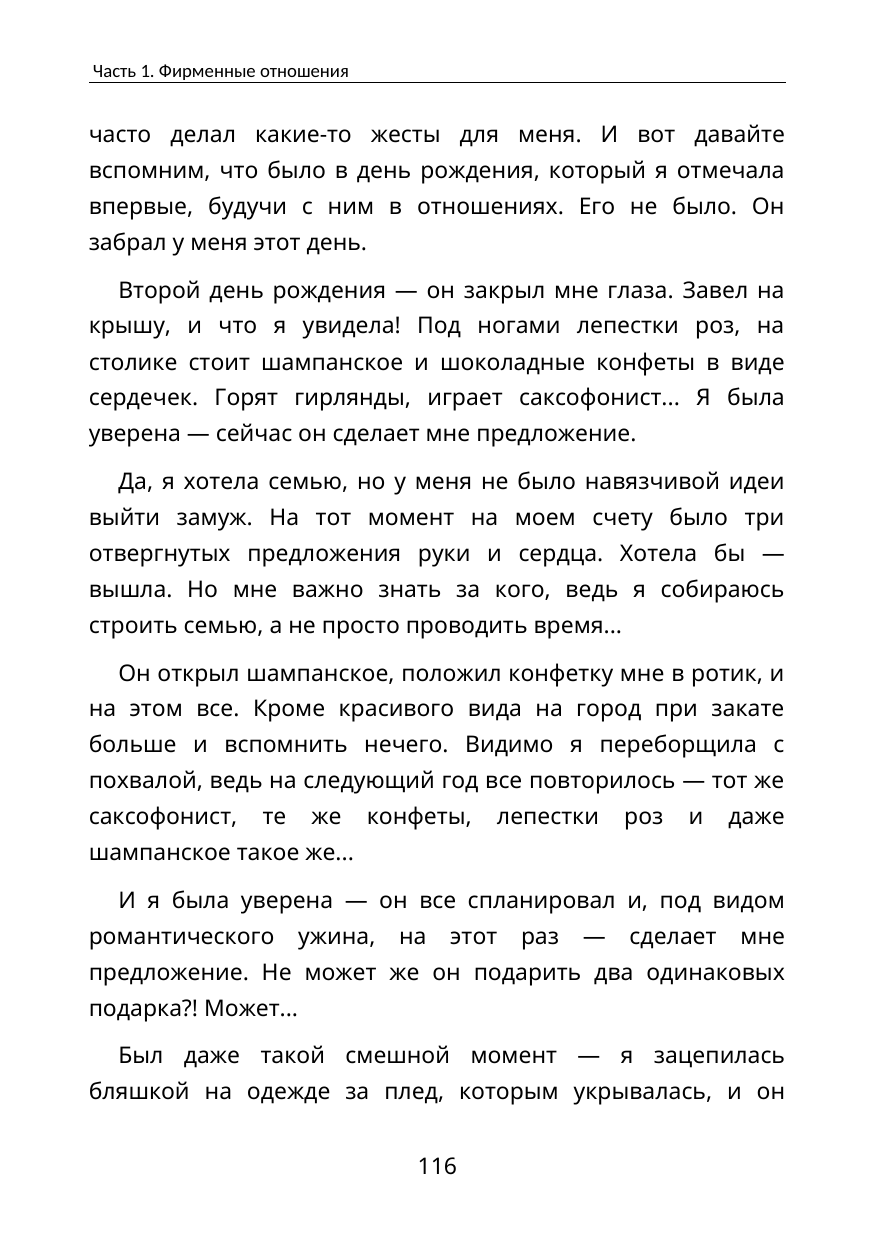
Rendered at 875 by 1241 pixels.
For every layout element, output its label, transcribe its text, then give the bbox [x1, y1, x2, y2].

text Он открыл шампанское, положил конфетку мне в ротик, и на этом все. Кроме красивого вида на город при закате больше и вспомнить нечего. Видимо я переборщила с похвалой, ведь на следующий год все повторилось — тот же саксофонист, те же конфеты, лепестки роз и даже шампанское такое же... [88, 656, 786, 867]
text часто делал какие-то жесты для меня. И вот давайте вспомним, что было в день рождения, который я отмечала впервые, будучи с ним в отношениях. Его не было. Он забрал у меня этот день. [88, 118, 786, 257]
text Второй день рождения — он закрыл мне глаза. Завел на крышу, и что я увидела! Под ногами лепестки роз, на столике стоит шампанское и шоколадные конфеты в виде сердечек. Горят гирлянды, играет саксофонист... Я была уверена — сейчас он сделает мне предложение. [88, 273, 786, 448]
text Да, я хотела семью, но у меня не было навязчивой идеи выйти замуж. На тот момент на моем счету было три отвергнутых предложения руки и сердца. Хотела бы — вышла. Но мне важно знать за кого, ведь я собираюсь строить семью, а не просто проводить время... [88, 465, 786, 640]
text И я была уверена — он все спланировал и, под видом романтического ужина, на этот раз — сделает мне предложение. Не может же он подарить два одинаковых подарка?! Может... [88, 884, 786, 1023]
text Был даже такой смешной момент — я зацепилась бляшкой на одежде за плед, которым укрывалась, и он [88, 1039, 786, 1107]
